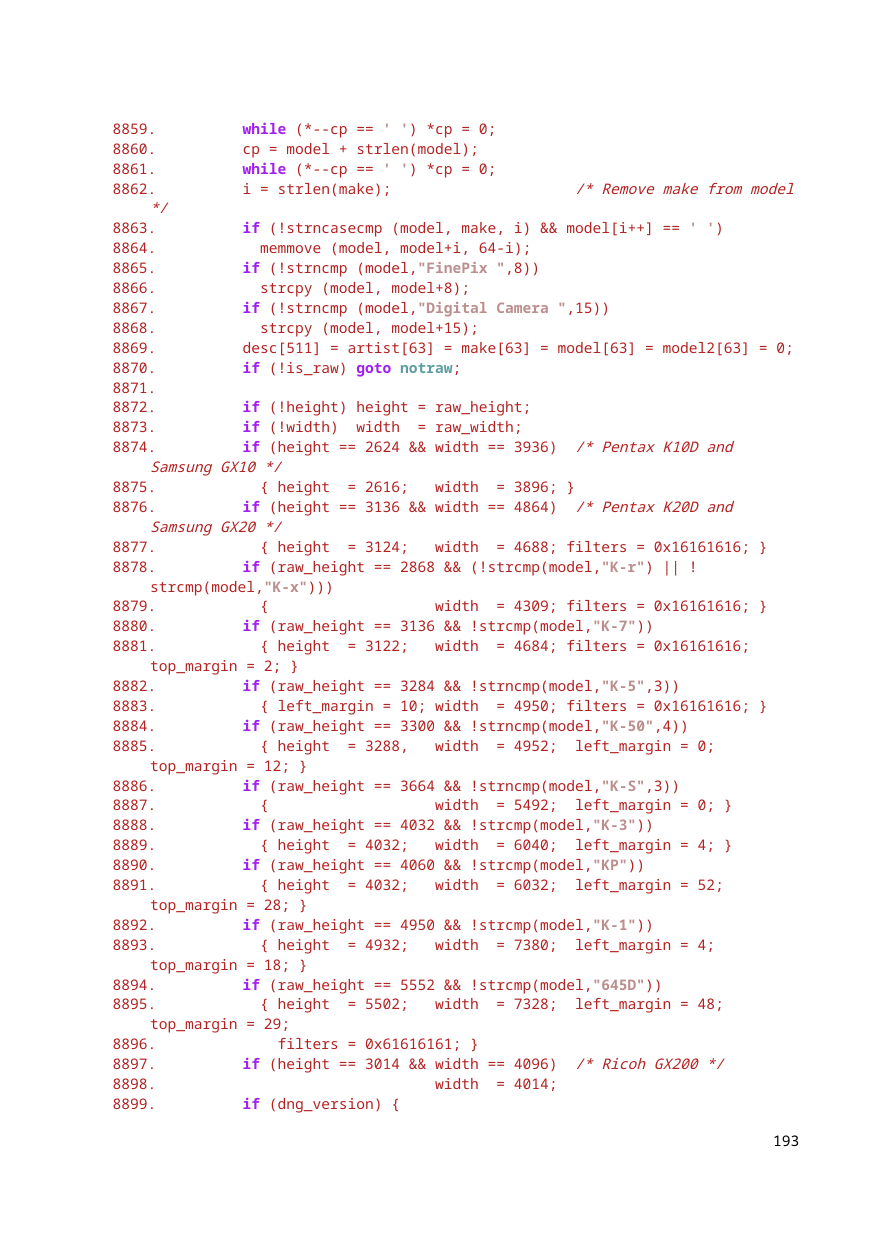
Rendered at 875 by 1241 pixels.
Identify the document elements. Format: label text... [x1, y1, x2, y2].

list { height = 5502; width = 7328; left_margin = 48; top_margin = 29; [112, 994, 799, 1034]
list cp = model + strlen(model); [112, 139, 799, 158]
list { height = 4932; width = 7380; left_margin = 4; top_margin = 18; } [112, 934, 799, 974]
list if (raw_height == 4032 && !strcmp(model,"K-3")) [112, 815, 799, 835]
list { width = 4309; filters = 0x16161616; } [112, 596, 799, 616]
list i = strlen(make); /* Remove make from model */ [112, 178, 799, 218]
list if (dng_version) { [112, 1094, 799, 1113]
list while (*--cp == ' ') *cp = 0; [112, 119, 799, 139]
list { height = 4032; width = 6040; left_margin = 4; } [112, 835, 799, 855]
list width = 4014; [112, 1074, 799, 1094]
list if (!height) height = raw_height; [112, 397, 799, 417]
list strcpy (model, model+15); [112, 318, 799, 338]
list if (!strncmp (model,"FinePix ",8)) [112, 258, 799, 278]
list if (height == 2624 && width == 3936) /* Pentax K10D and Samsung GX10 */ [112, 437, 799, 477]
list { height = 3122; width = 4684; filters = 0x16161616; top_margin = 2; } [112, 636, 799, 676]
list if (raw_height == 2868 && (!strcmp(model,"K-r") || !strcmp(model,"K-x"))) [112, 556, 799, 596]
list if (!strncasecmp (model, make, i) && model[i++] == ' ') [112, 218, 799, 238]
list { height = 4032; width = 6032; left_margin = 52; top_margin = 28; } [112, 875, 799, 914]
list if (height == 3136 && width == 4864) /* Pentax K20D and Samsung GX20 */ [112, 497, 799, 537]
list if (raw_height == 5552 && !strcmp(model,"645D")) [112, 974, 799, 994]
list strcpy (model, model+8); [112, 278, 799, 298]
list { width = 5492; left_margin = 0; } [112, 795, 799, 815]
list { left_margin = 10; width = 4950; filters = 0x16161616; } [112, 696, 799, 716]
list if (raw_height == 3300 && !strncmp(model,"K-50",4)) [112, 716, 799, 736]
list if (raw_height == 3284 && !strncmp(model,"K-5",3)) [112, 676, 799, 696]
list if (raw_height == 3136 && !strcmp(model,"K-7")) [112, 616, 799, 636]
list if (raw_height == 3664 && !strncmp(model,"K-S",3)) [112, 775, 799, 795]
list while (*--cp == ' ') *cp = 0; [112, 158, 799, 178]
list if (raw_height == 4060 && !strcmp(model,"KP")) [112, 855, 799, 875]
list { height = 3288, width = 4952; left_margin = 0; top_margin = 12; } [112, 736, 799, 775]
list if (height == 3014 && width == 4096) /* Ricoh GX200 */ [112, 1054, 799, 1074]
list { height = 3124; width = 4688; filters = 0x16161616; } [112, 537, 799, 556]
list if (!width) width = raw_width; [112, 417, 799, 437]
list memmove (model, model+i, 64-i); [112, 238, 799, 258]
list if (!strncmp (model,"Digital Camera ",15)) [112, 298, 799, 318]
list { height = 2616; width = 3896; } [112, 477, 799, 497]
list desc[511] = artist[63] = make[63] = model[63] = model2[63] = 0; [112, 338, 799, 357]
list if (raw_height == 4950 && !strcmp(model,"K-1")) [112, 914, 799, 934]
list if (!is_raw) goto notraw; [112, 357, 799, 377]
list filters = 0x61616161; } [112, 1034, 799, 1054]
